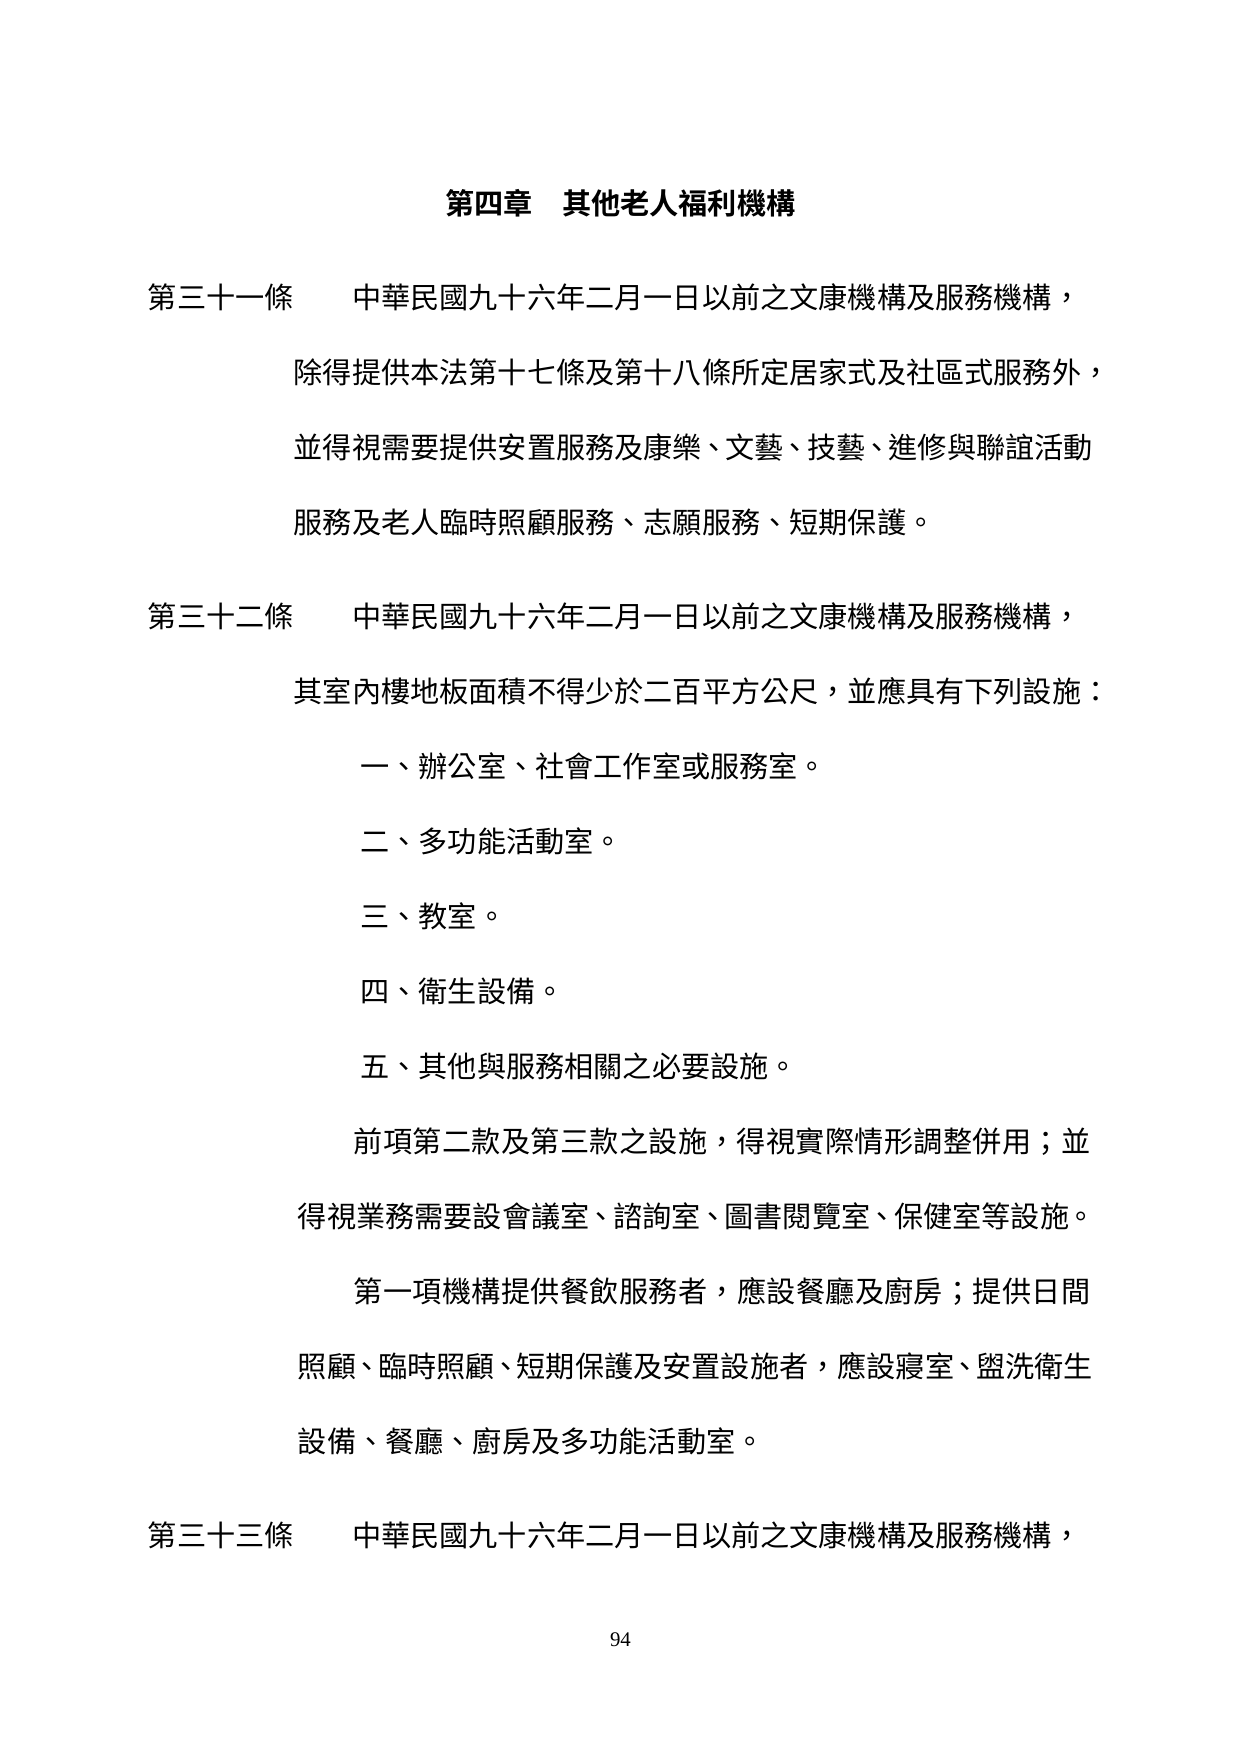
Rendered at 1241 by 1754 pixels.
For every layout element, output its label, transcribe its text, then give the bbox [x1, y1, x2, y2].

text 前項第二款及第三款之設施，得視實際情形調整併用；並得視業務需要設會議室、諮詢室、圖書閱覽室、保健室等設施。 [298, 1102, 1092, 1252]
text 第一項機構提供餐飲服務者，應設餐廳及廚房；提供日間照顧、臨時照顧、短期保護及安置設施者，應設寢室、盥洗衛生設備、餐廳、廚房及多功能活動室。 [298, 1252, 1092, 1477]
text 一、辦公室、社會工作室或服務室。 [360, 727, 1092, 802]
text 第三十一條 中華民國九十六年二月一日以前之文康機構及服務機構，除得提供本法第十七條及第十八條所定居家式及社區式服務外，並得視需要提供安置服務及康樂、文藝、技藝、進修與聯誼活動服務及老人臨時照顧服務、志願服務、短期保護。 [148, 258, 1092, 558]
text 第四章 其他老人福利機構 [148, 164, 1092, 239]
text 三、教室。 [360, 877, 1092, 952]
text 四、衛生設備。 [360, 952, 1092, 1027]
text 第三十二條 中華民國九十六年二月一日以前之文康機構及服務機構，其室內樓地板面積不得少於二百平方公尺，並應具有下列設施： [148, 577, 1092, 727]
text 第三十三條 中華民國九十六年二月一日以前之文康機構及服務機構， [148, 1496, 1092, 1571]
text 二、多功能活動室。 [360, 802, 1092, 877]
text 五、其他與服務相關之必要設施。 [360, 1027, 1092, 1102]
